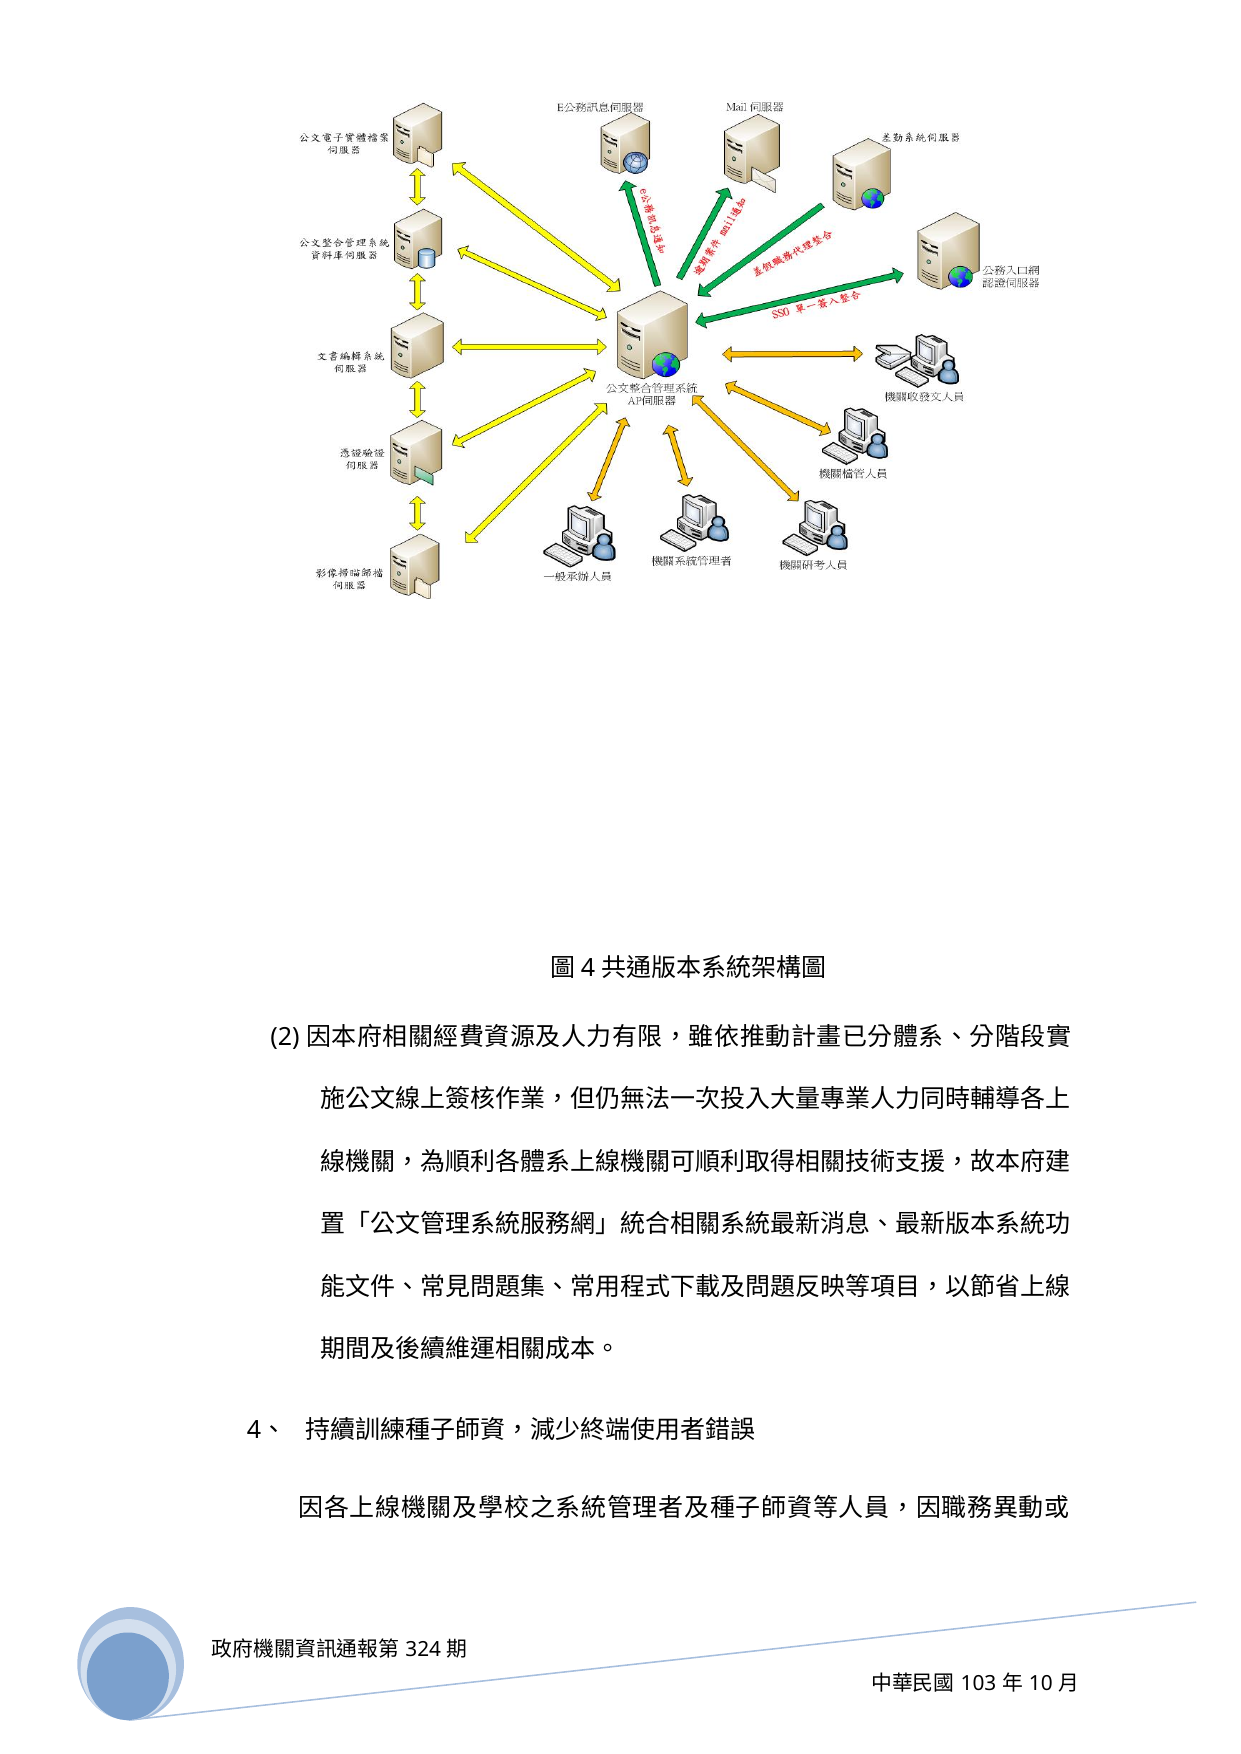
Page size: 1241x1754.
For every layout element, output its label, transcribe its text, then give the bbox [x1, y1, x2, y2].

list 因本府相關經費資源及人力有限，雖依推動計畫已分體系、分階段實施公文線上簽核作業，但仍無法一次投入大量專業人力同時輔導各上線機關，為順利各體系上線機關可順利取得相關技術支援，故本府建置「公文管理系統服務網」統合相關系統最新消息、最新版本系統功能文件、常見問題集、常用程式下載及問題反映等項目，以節省上線期間及後續維運相關成本。 [270, 993, 1071, 1368]
list 持續訓練種子師資，減少終端使用者錯誤 [247, 1386, 1071, 1449]
text 圖4 共通版本系統架構圖 [306, 939, 1071, 985]
text 因各上線機關及學校之系統管理者及種子師資等人員，因職務異動或 [246, 1464, 1071, 1526]
